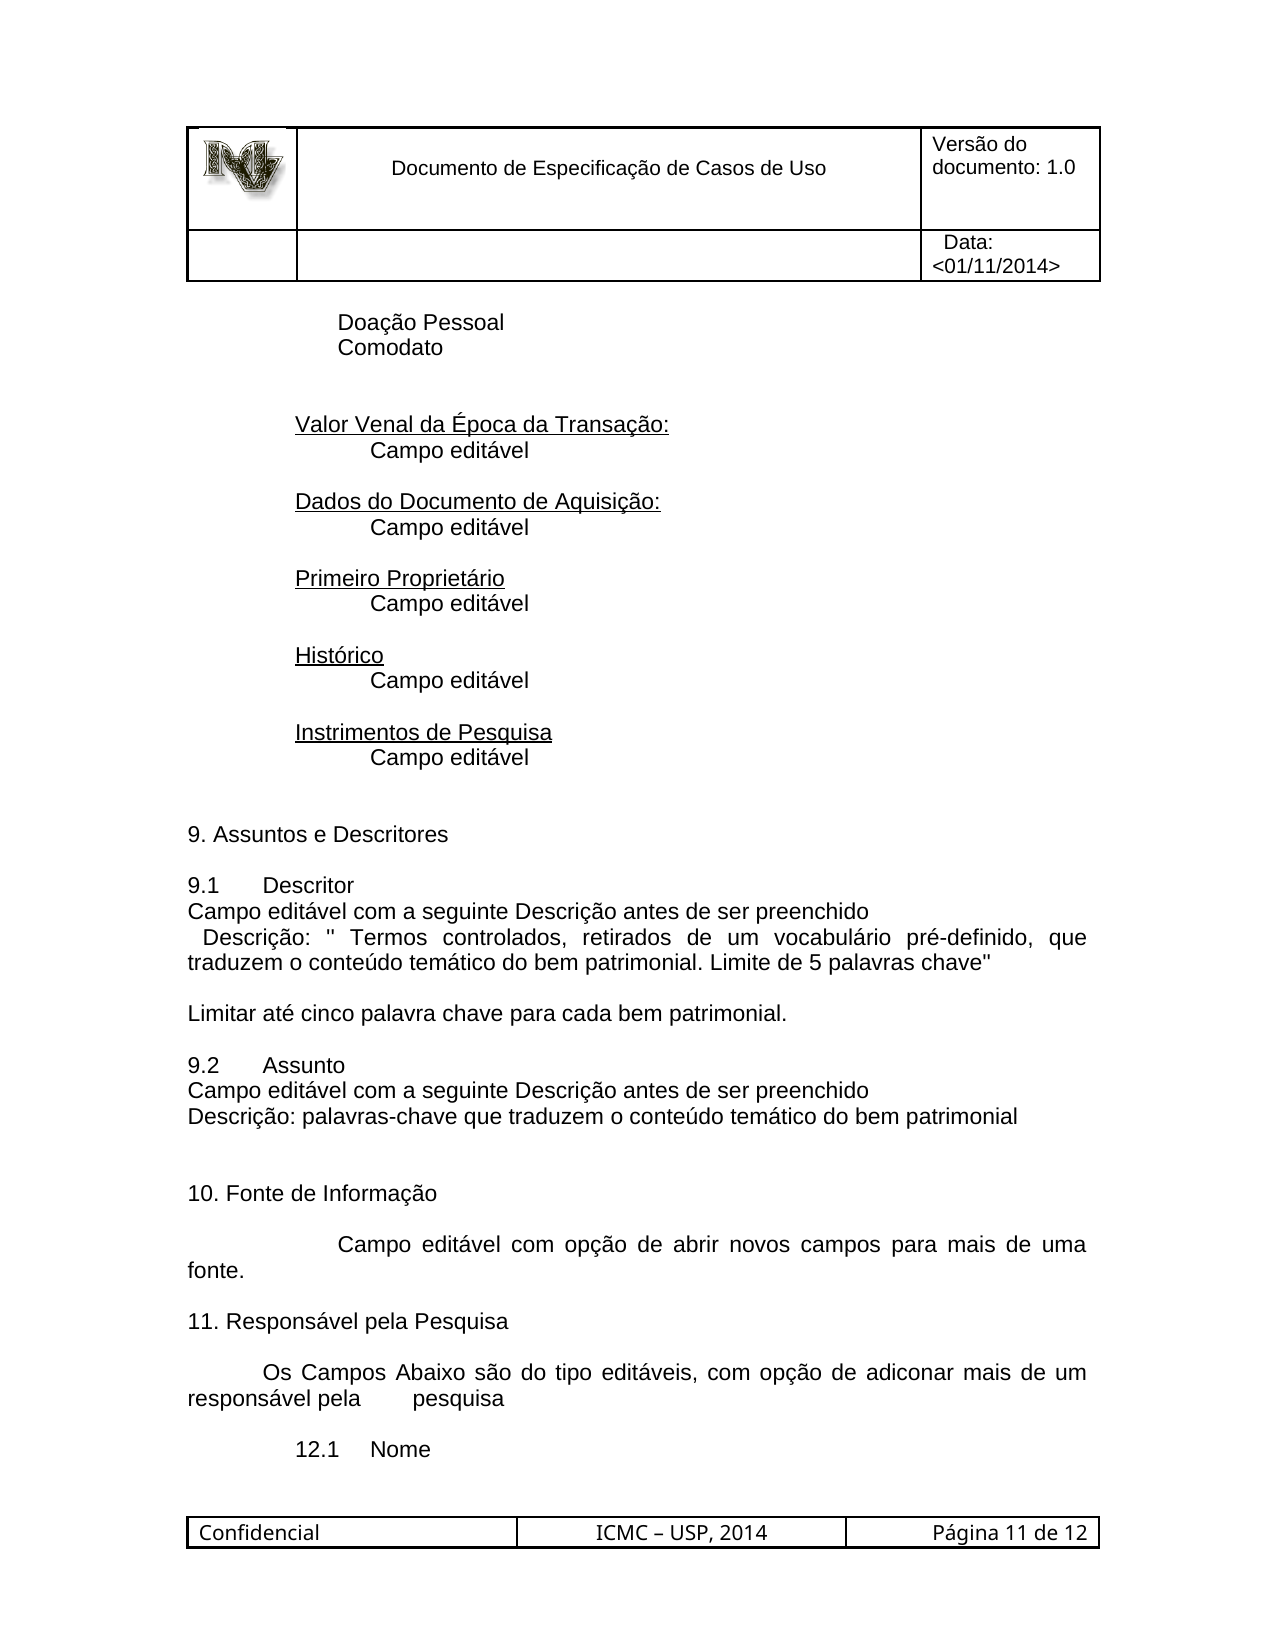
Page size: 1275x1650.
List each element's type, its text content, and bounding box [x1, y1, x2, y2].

text Primeiro Proprietário [295, 566, 1087, 591]
text Campo editável [295, 668, 1087, 694]
text 9. Assuntos e Descritores [187, 822, 1087, 847]
text 9.1 Descritor [187, 873, 1087, 899]
text Histórico [295, 642, 1087, 668]
text Descrição: palavras-chave que traduzem o conteúdo temático do bem patrimonial [187, 1104, 1087, 1129]
text 11. Responsável pela Pesquisa [187, 1309, 1087, 1334]
text Campo editável [295, 591, 1087, 617]
text 9.2 Assunto [187, 1052, 1087, 1078]
text Limitar até cinco palavra chave para cada bem patrimonial. [187, 1001, 1087, 1027]
text 10. Fonte de Informação [187, 1181, 1087, 1206]
text Doação Pessoal [187, 309, 1087, 335]
text Comodato [187, 335, 1087, 361]
text Campo editável [295, 745, 1087, 771]
text 12.1 Nome [295, 1437, 1087, 1462]
text Campo editável com a seguinte Descrição antes de ser preenchido [187, 1078, 1087, 1104]
text Campo editável [295, 514, 1087, 540]
text Campo editável [295, 437, 1087, 463]
text Dados do Documento de Aquisição: [295, 489, 1087, 514]
text Campo editável com opção de abrir novos campos para mais de uma fonte. [187, 1232, 1087, 1283]
text Campo editável com a seguinte Descrição antes de ser preenchido [187, 899, 1087, 924]
text Os Campos Abaixo são do tipo editáveis, com opção de adiconar mais de um responsável pela pesquisa [187, 1360, 1087, 1411]
text Valor Venal da Época da Transação: [295, 412, 1087, 437]
picture [198, 128, 286, 204]
text Descrição: '' Termos controlados, retirados de um vocabulário pré-definido, que traduzem o conteúdo temático do bem patrimonial. Limite de 5 palavras chave'' [187, 924, 1087, 976]
text Instrimentos de Pesquisa [295, 719, 1087, 745]
